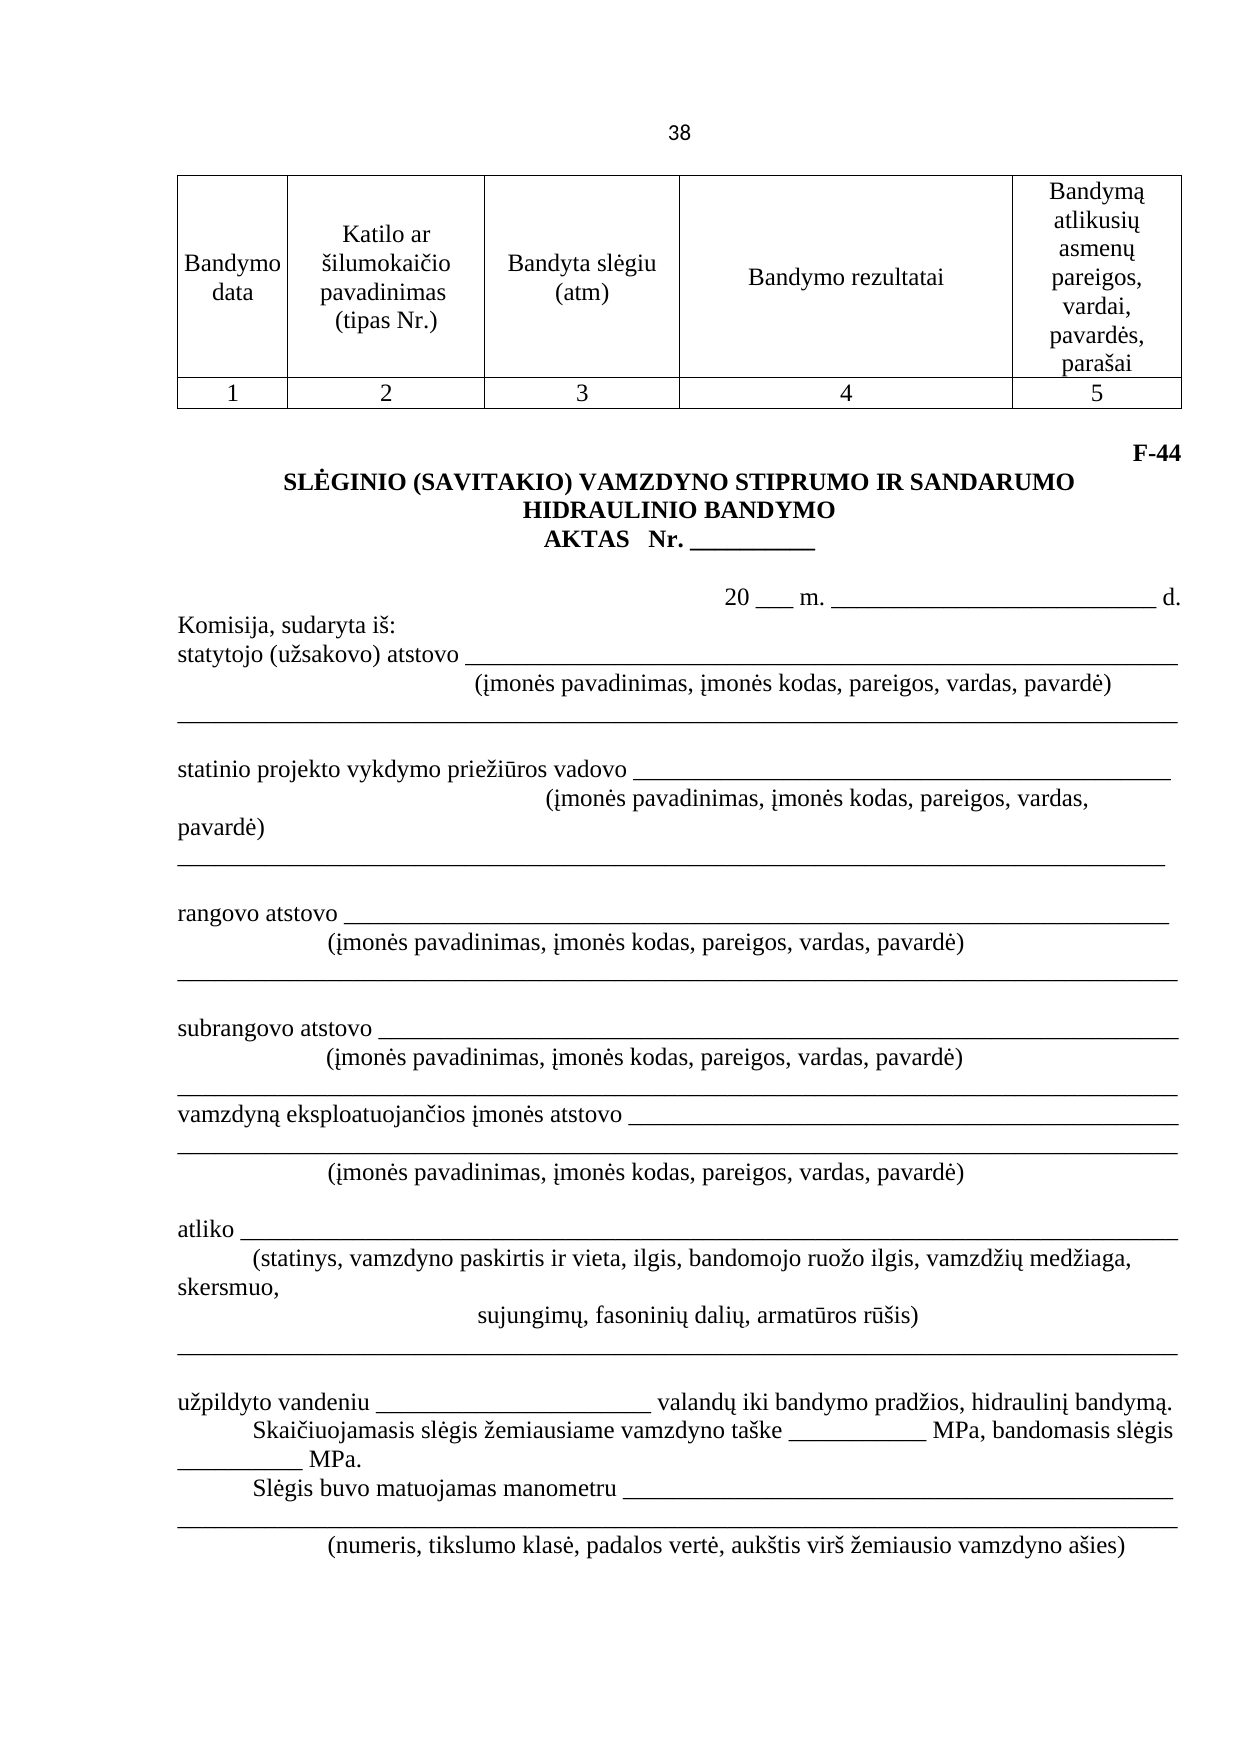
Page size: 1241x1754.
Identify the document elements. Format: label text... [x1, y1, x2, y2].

text (įmonės pavadinimas, įmonės kodas, pareigos, vardas, pavardė) [177, 668, 1181, 697]
text statinio projekto vykdymo priežiūros vadovo ___________________________________________ [177, 754, 1181, 783]
text _______________________________________________________________________________ [177, 841, 1181, 869]
text ________________________________________________________________________________ [177, 1071, 1181, 1099]
text vamzdyną eksploatuojančios įmonės atstovo ____________________________________________ [177, 1099, 1181, 1128]
text AKTAS Nr. __________ [177, 524, 1181, 553]
text (įmonės pavadinimas, įmonės kodas, pareigos, vardas, pavardė) [252, 1157, 1181, 1186]
text (įmonės pavadinimas, įmonės kodas, pareigos, vardas, pavardė) [177, 1042, 1181, 1071]
text ________________________________________________________________________________ [177, 1502, 1181, 1531]
text Komisija, sudaryta iš: [177, 611, 1181, 639]
table_header Bandymo data [178, 176, 287, 377]
text sujungimų, fasoninių dalių, armatūros rūšis) [402, 1301, 1181, 1329]
text (įmonės pavadinimas, įmonės kodas, pareigos, vardas, pavardė) [327, 927, 1181, 956]
text (numeris, tikslumo klasė, padalos vertė, aukštis virš žemiausio vamzdyno ašies) [327, 1531, 1181, 1559]
text F-44 [177, 438, 1181, 467]
table_header Bandyta slėgiu (atm) [485, 176, 679, 377]
text ________________________________________________________________________________ [177, 697, 1181, 726]
text (statinys, vamzdyno paskirtis ir vieta, ilgis, bandomojo ruožo ilgis, vamzdžių medžiaga, skersmuo, [177, 1243, 1181, 1301]
text 20 ___ m. __________________________ d. [177, 582, 1181, 611]
text ________________________________________________________________________________ [177, 956, 1181, 984]
table_header Katilo ar šilumokaičio pavadinimas (tipas Nr.) [288, 176, 484, 377]
text užpildyto vandeniu ______________________ valandų iki bandymo pradžios, hidraulinį bandymą. [177, 1387, 1181, 1416]
text atliko ___________________________________________________________________________ [177, 1214, 1181, 1243]
text ________________________________________________________________________________ [177, 1128, 1181, 1157]
text (įmonės pavadinimas, įmonės kodas, pareigos, vardas, pavardė) [177, 783, 1181, 841]
table_cell 2 [288, 378, 484, 408]
table_cell 5 [1013, 378, 1181, 408]
table_header Bandymo rezultatai [680, 176, 1012, 377]
text ________________________________________________________________________________ [177, 1329, 1181, 1358]
text rangovo atstovo __________________________________________________________________ [177, 898, 1181, 927]
table_cell 1 [178, 378, 287, 408]
text HIDRAULINIO BANDYMO [177, 496, 1181, 524]
table_cell 3 [485, 378, 679, 408]
text Slėgis buvo matuojamas manometru ____________________________________________ [177, 1473, 1181, 1502]
table_cell 4 [680, 378, 1012, 408]
text Skaičiuojamasis slėgis žemiausiame vamzdyno taške ___________ MPa, bandomasis slėgis __________ MPa. [177, 1416, 1181, 1473]
text statytojo (užsakovo) atstovo _________________________________________________________ [177, 639, 1181, 668]
text SLĖGINIO (SAVITAKIO) VAMZDYNO STIPRUMO IR SANDARUMO [177, 467, 1181, 496]
text subrangovo atstovo ________________________________________________________________ [177, 1013, 1181, 1042]
